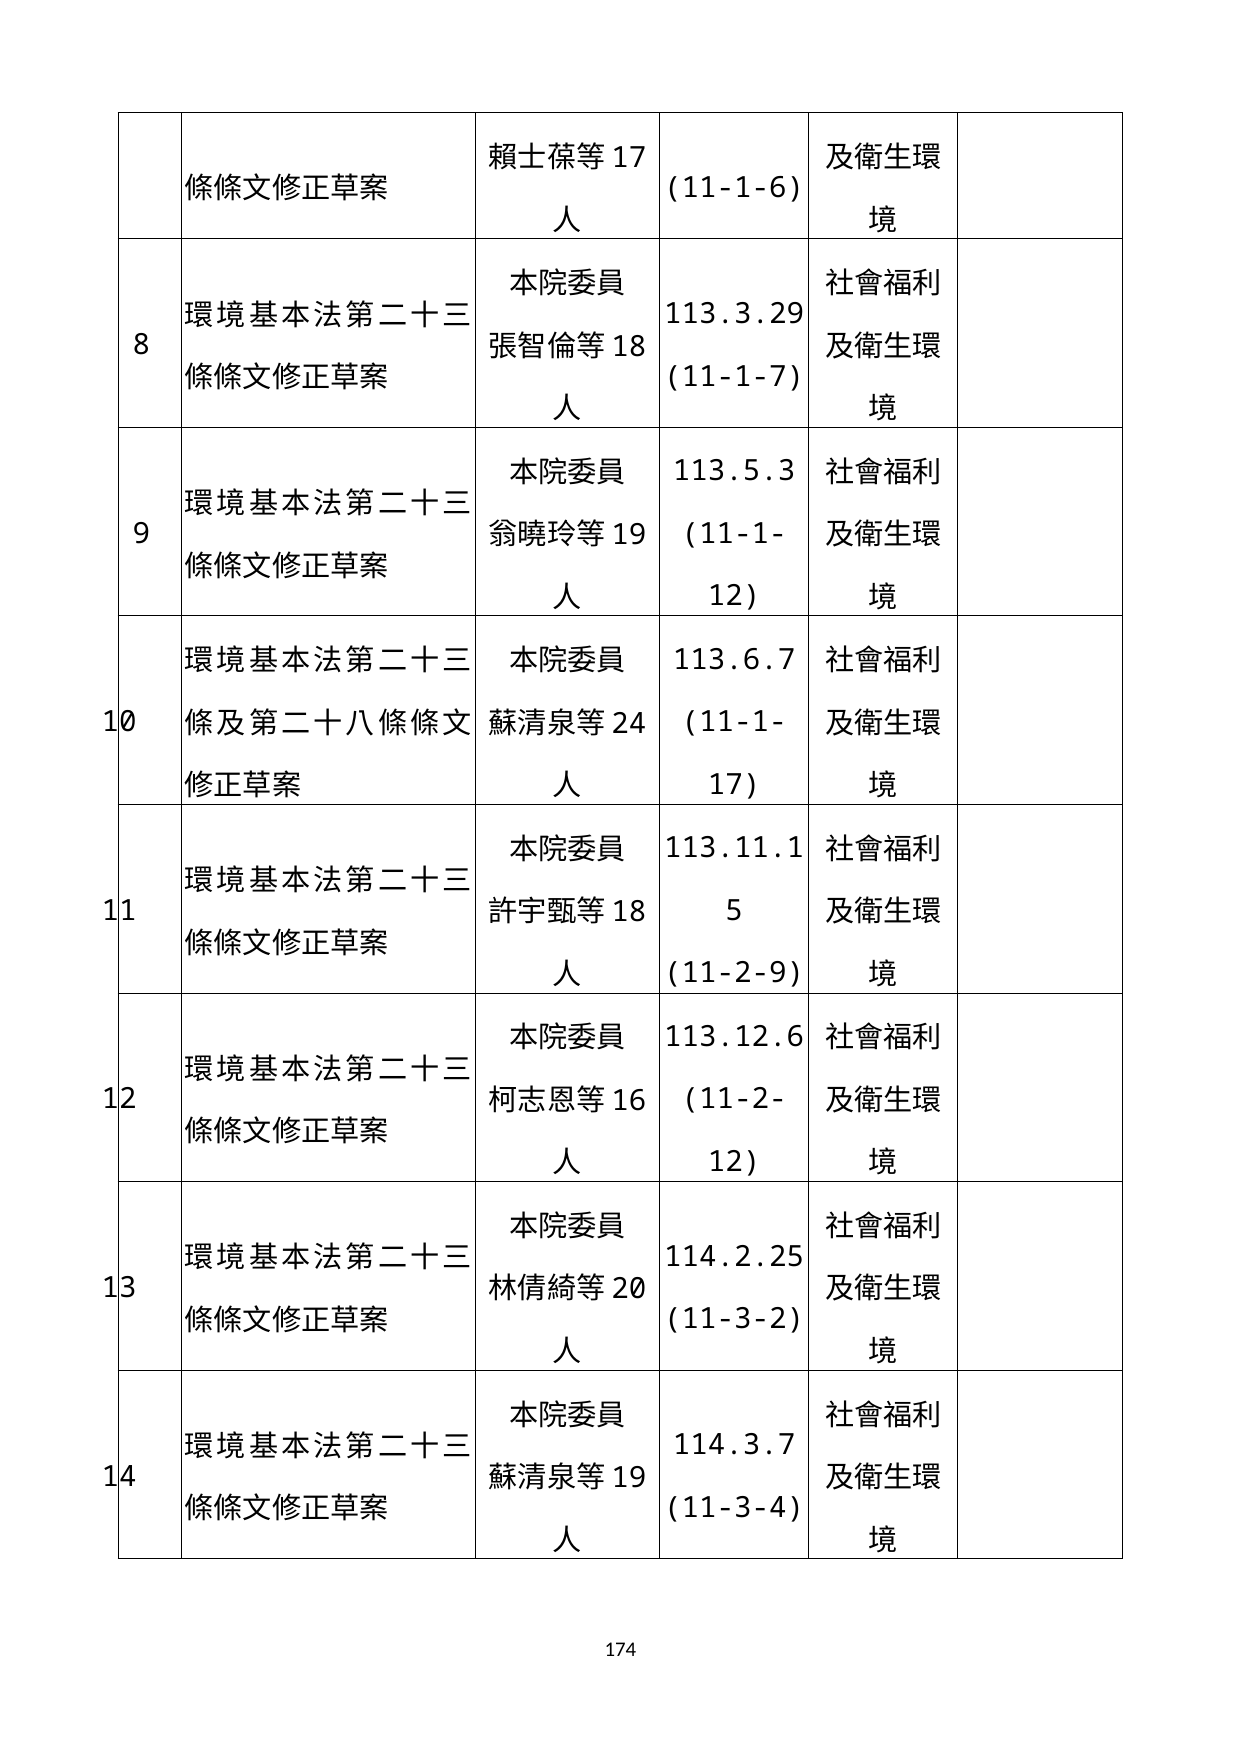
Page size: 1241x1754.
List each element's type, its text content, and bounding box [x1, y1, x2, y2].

table_cell 本院委員 許宇甄等18人 [476, 805, 659, 992]
table_cell 賴士葆等17人 [476, 113, 659, 238]
table_cell 環境基本法第二十三條條文修正草案 [182, 428, 475, 615]
table_cell 113.3.29 (11-1-7) [660, 239, 808, 427]
table_cell [119, 805, 181, 992]
table_cell 113.6.7 (11-1-17) [660, 616, 808, 804]
table_cell [958, 239, 1122, 427]
table_cell [119, 113, 181, 238]
table_cell [119, 1371, 181, 1558]
table_cell 環境基本法第二十三條及第二十八條條文修正草案 [182, 616, 475, 804]
table_cell 本院委員 柯志恩等16人 [476, 994, 659, 1181]
table_cell 社會福利及衛生環境 [809, 805, 957, 992]
table_cell 本院委員 蘇清泉等19人 [476, 1371, 659, 1558]
table_cell 環境基本法第二十三條條文修正草案 [182, 239, 475, 427]
table_cell 114.3.7 (11-3-4) [660, 1371, 808, 1558]
table_cell 環境基本法第二十三條條文修正草案 [182, 994, 475, 1181]
table_cell [119, 239, 181, 427]
table_cell [119, 994, 181, 1181]
table_cell 社會福利及衛生環境 [809, 1182, 957, 1369]
table_cell 社會福利及衛生環境 [809, 1371, 957, 1558]
table_cell 及衛生環境 [809, 113, 957, 238]
table_cell 條條文修正草案 [182, 113, 475, 238]
table_cell [958, 994, 1122, 1181]
table_cell [958, 1371, 1122, 1558]
table_cell 社會福利及衛生環境 [809, 428, 957, 615]
table_cell [119, 616, 181, 804]
table_cell 環境基本法第二十三條條文修正草案 [182, 1371, 475, 1558]
table_cell 114.2.25 (11-3-2) [660, 1182, 808, 1369]
table_cell 社會福利及衛生環境 [809, 239, 957, 427]
table_cell 本院委員 林倩綺等20人 [476, 1182, 659, 1369]
table_cell 環境基本法第二十三條條文修正草案 [182, 805, 475, 992]
table_cell 113.5.3 (11-1-12) [660, 428, 808, 615]
table_cell [958, 113, 1122, 238]
table_cell [958, 428, 1122, 615]
table_cell 本院委員 蘇清泉等24人 [476, 616, 659, 804]
table_cell 113.11.15 (11-2-9) [660, 805, 808, 992]
table_cell 社會福利及衛生環境 [809, 616, 957, 804]
table_cell 本院委員 翁曉玲等19人 [476, 428, 659, 615]
table_cell [958, 805, 1122, 992]
table_cell [119, 1182, 181, 1369]
table_cell [958, 1182, 1122, 1369]
table_cell 社會福利及衛生環境 [809, 994, 957, 1181]
table_cell 環境基本法第二十三條條文修正草案 [182, 1182, 475, 1369]
table_cell [958, 616, 1122, 804]
table_cell 113.12.6 (11-2-12) [660, 994, 808, 1181]
table_cell [119, 428, 181, 615]
table_cell 本院委員 張智倫等18人 [476, 239, 659, 427]
table_cell (11-1-6) [660, 113, 808, 238]
